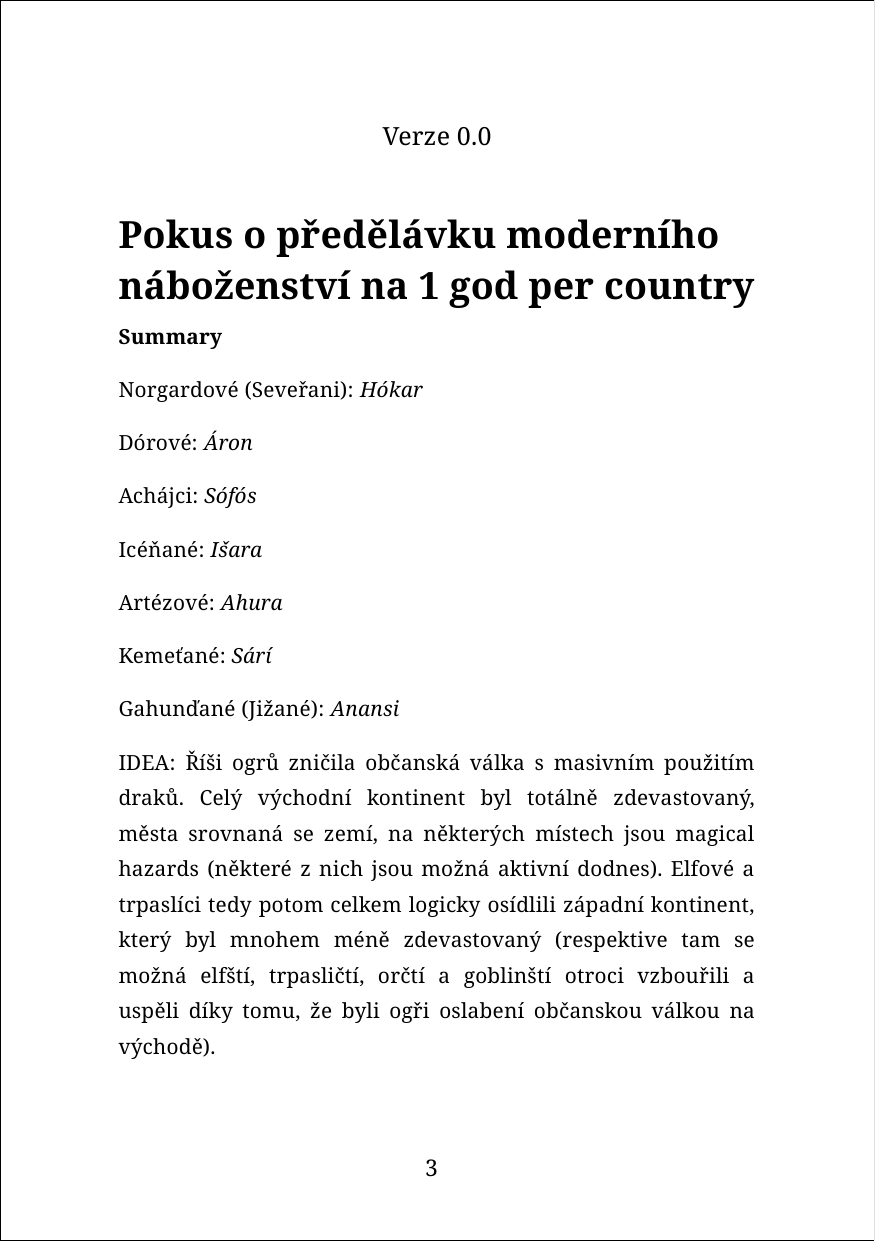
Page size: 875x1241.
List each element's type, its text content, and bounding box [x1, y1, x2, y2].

text Artézové: Ahura [118, 588, 756, 616]
text Gahunďané (Jižané): Anansi [118, 694, 756, 723]
text Norgardové (Seveřani): Hókar [118, 375, 756, 403]
subtitle Pokus o předělávku moderního náboženství na 1 god per country [118, 208, 756, 310]
text Dórové: Áron [118, 428, 756, 457]
text Kemeťané: Sárí [118, 641, 756, 670]
text Verze 0.0 [118, 118, 756, 152]
text Achájci: Sófós [118, 482, 756, 510]
text Icéňané: Išara [118, 535, 756, 563]
text IDEA: Říši ogrů zničila občanská válka s masivním použitím draků. Celý východní kontinent byl totálně zdevastovaný, města srovnaná se zemí, na některých místech jsou magical hazards (některé z nich jsou možná aktivní dodnes). Elfové a trpaslíci tedy potom celkem logicky osídlili západní kontinent, který byl mnohem méně zdevastovaný (respektive tam se možná elfští, trpasličtí, orčtí a goblinští otroci vzbouřili a uspěli díky tomu, že byli ogři oslabení občanskou válkou na východě). [118, 748, 756, 1060]
text Summary [118, 322, 756, 350]
